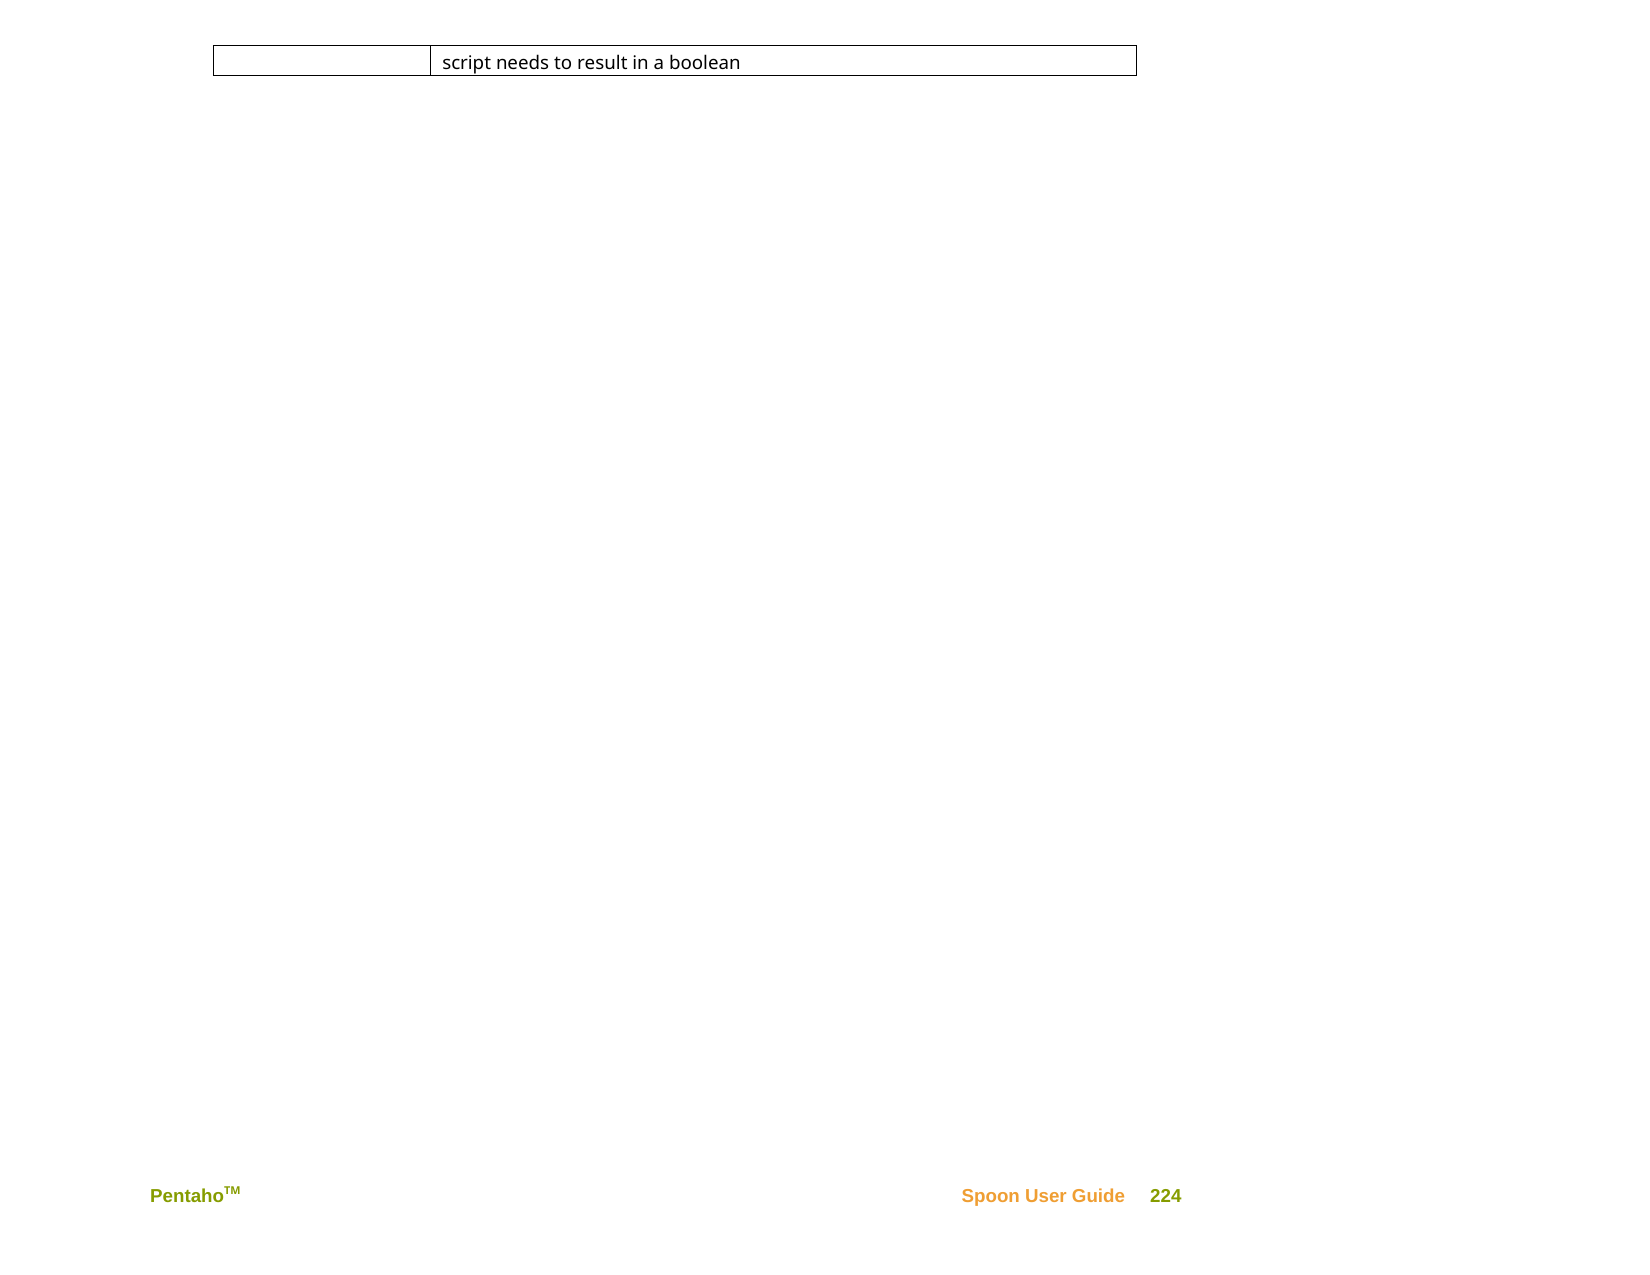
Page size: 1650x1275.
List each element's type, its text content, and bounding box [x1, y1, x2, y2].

table_cell script needs to result in a boolean [431, 46, 1136, 75]
table_cell [214, 46, 430, 75]
